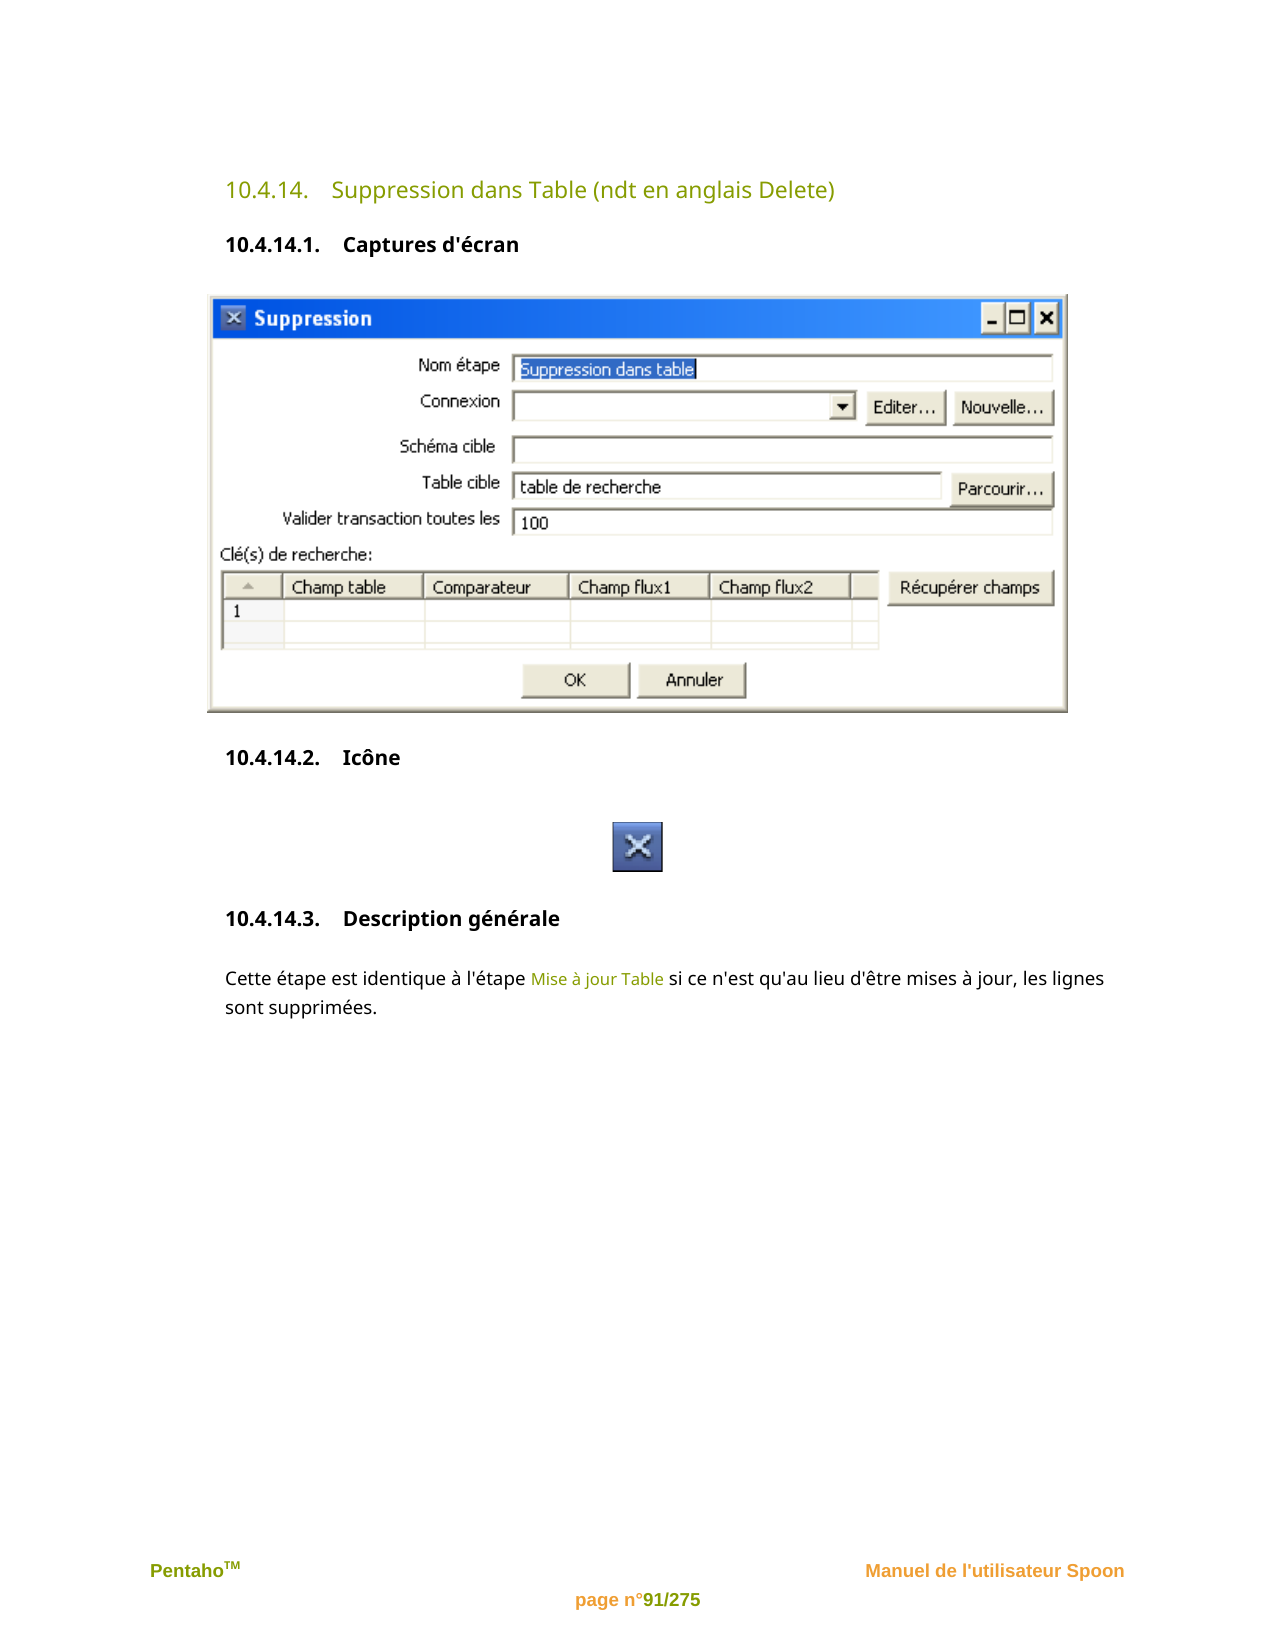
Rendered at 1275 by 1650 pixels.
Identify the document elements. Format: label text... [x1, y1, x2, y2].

picture [207, 294, 1068, 713]
subtitle Suppression dans Table (ndt en anglais Delete) [225, 175, 1125, 204]
subtitle Captures d'écran [225, 229, 1125, 258]
text Cette étape est identique à l'étape Mise à jour Table si ce n'est qu'au lieu d'être mises à jour, les lignes sont supprimées. [225, 962, 1125, 1020]
picture [612, 822, 663, 872]
subtitle Description générale [225, 796, 1125, 932]
subtitle Icône [225, 283, 1125, 771]
